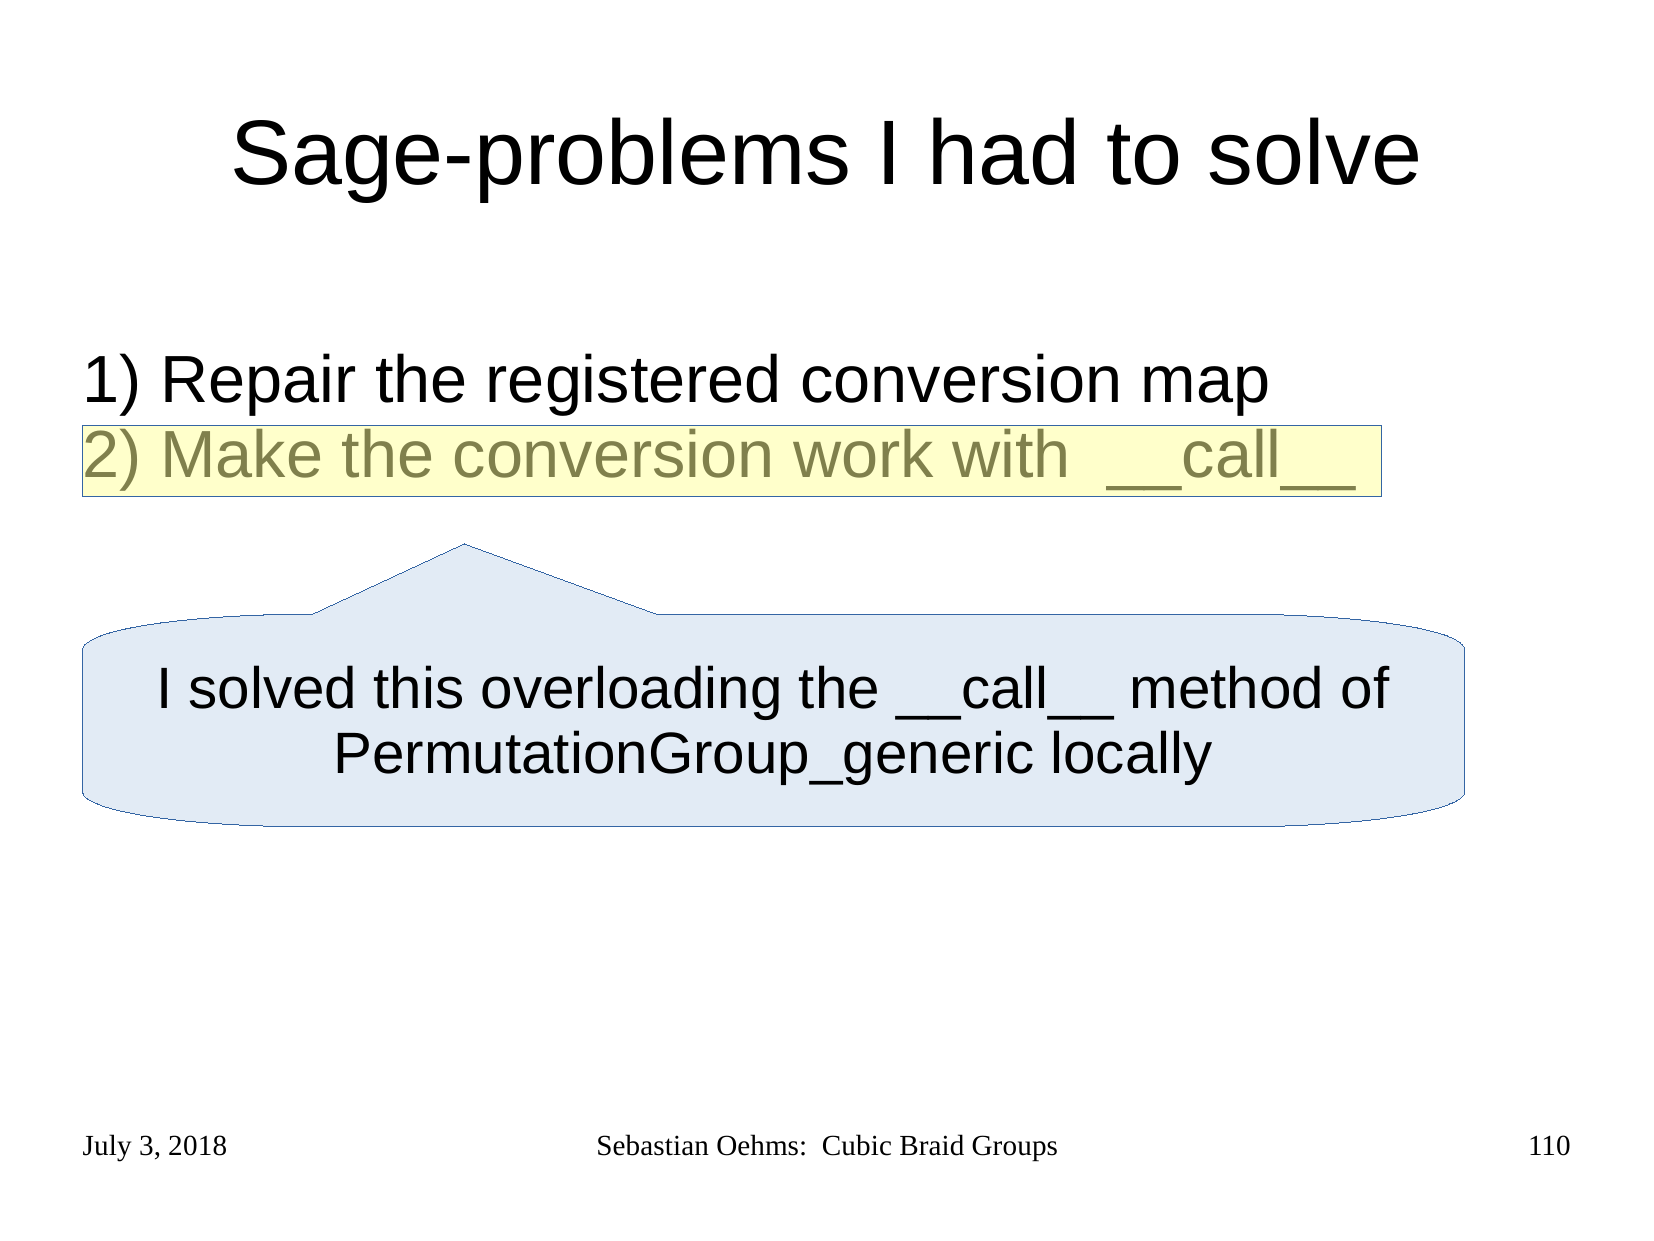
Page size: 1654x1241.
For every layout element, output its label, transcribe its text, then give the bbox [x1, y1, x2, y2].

title Sage-problems I had to solve [82, 49, 1571, 257]
subtitle Repair the registered conversion map Make the conversion work with __call__ [82, 290, 1512, 544]
text_box I solved this overloading the __call__ method of PermutationGroup_generic locally [82, 543, 1465, 827]
text_box [82, 425, 1382, 497]
